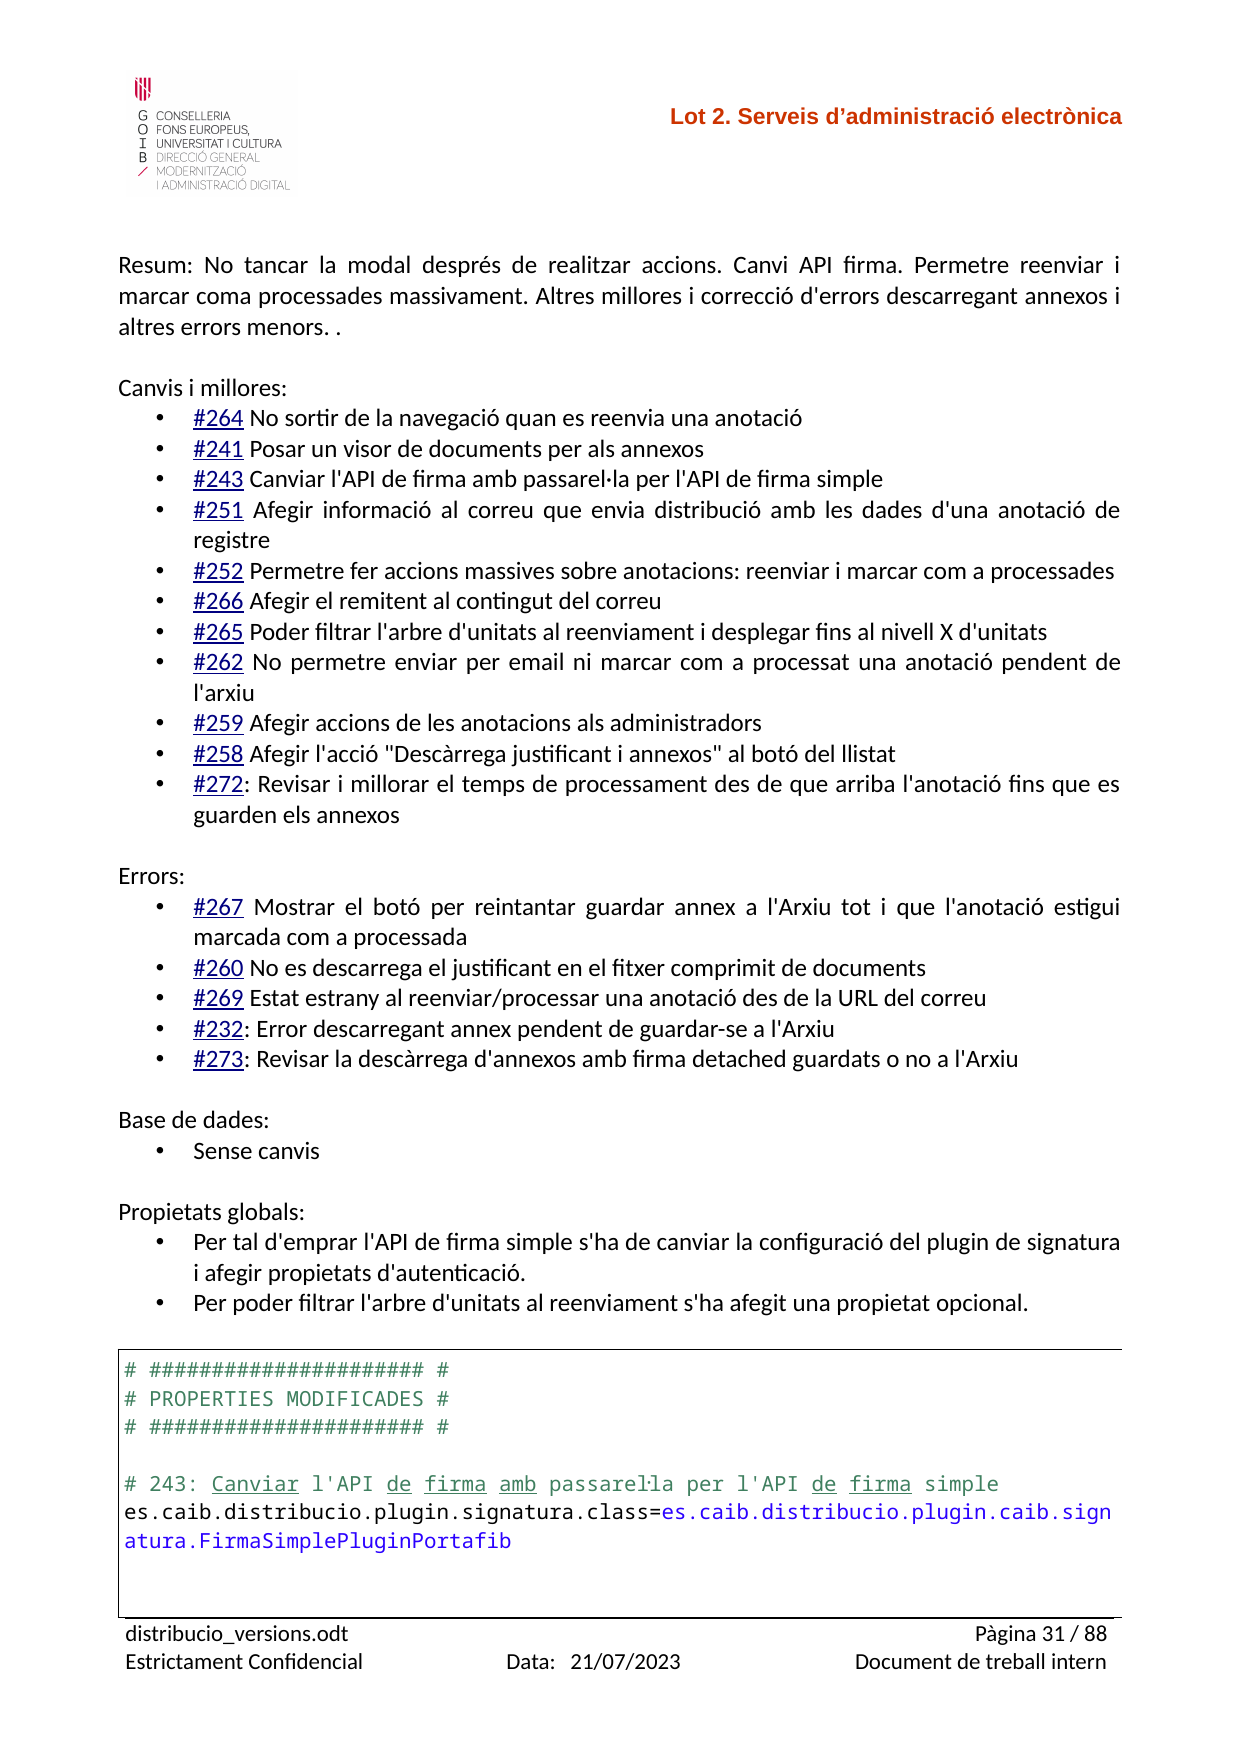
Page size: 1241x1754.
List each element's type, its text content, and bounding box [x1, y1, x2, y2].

text Resum: No tancar la modal després de realitzar accions. Canvi API firma. Permetre reenviar i marcar coma processades massivament. Altres millores i correcció d'errors descarregant annexos i altres errors menors. . [118, 250, 1122, 341]
list #265 Poder filtrar l'arbre d'unitats al reenviament i desplegar fins al nivell X d'unitats [156, 616, 1122, 646]
list #251 Afegir informació al correu que envia distribució amb les dades d'una anotació de registre [156, 494, 1122, 555]
list #262 No permetre enviar per email ni marcar com a processat una anotació pendent de l'arxiu [156, 646, 1122, 707]
text Base de dades: [118, 1104, 1122, 1135]
list #232: Error descarregant annex pendent de guardar-se a l'Arxiu [156, 1013, 1122, 1043]
list #252 Permetre fer accions massives sobre anotacions: reenviar i marcar com a processades [156, 555, 1122, 585]
text Canvis i millores: [118, 372, 1122, 402]
text Propietats globals: [118, 1196, 1122, 1226]
picture [126, 70, 299, 197]
list #273: Revisar la descàrrega d'annexos amb firma detached guardats o no a l'Arxiu [156, 1043, 1122, 1074]
list #243 Canviar l'API de firma amb passarel·la per l'API de firma simple [156, 463, 1122, 494]
list #241 Posar un visor de documents per als annexos [156, 433, 1122, 463]
list #266 Afegir el remitent al contingut del correu [156, 585, 1122, 616]
list #272: Revisar i millorar el temps de processament des de que arriba l'anotació fins que es guarden els annexos [156, 768, 1122, 829]
list #269 Estat estrany al reenviar/processar una anotació des de la URL del correu [156, 982, 1122, 1013]
text Errors: [118, 860, 1122, 891]
list Per poder filtrar l'arbre d'unitats al reenviament s'ha afegit una propietat opcional. [156, 1287, 1122, 1318]
list #260 No es descarrega el justificant en el fitxer comprimit de documents [156, 952, 1122, 982]
table_header # ###################### # # PROPERTIES MODIFICADES # # ###################### # # 243: Canviar l'API de firma amb passarel·la per l'API de firma simple es.caib.distribucio.plugin.signatura.class=es.caib.distribucio.plugin.caib.signatura.FirmaSimplePluginPortafib [119, 1350, 1122, 1617]
list #264 No sortir de la navegació quan es reenvia una anotació [156, 402, 1122, 433]
list Sense canvis [156, 1135, 1122, 1165]
list Per tal d'emprar l'API de firma simple s'ha de canviar la configuració del plugin de signatura i afegir propietats d'autenticació. [156, 1226, 1122, 1287]
list #259 Afegir accions de les anotacions als administradors [156, 707, 1122, 738]
list #258 Afegir l'acció "Descàrrega justificant i annexos" al botó del llistat [156, 738, 1122, 768]
list #267 Mostrar el botó per reintantar guardar annex a l'Arxiu tot i que l'anotació estigui marcada com a processada [156, 891, 1122, 952]
